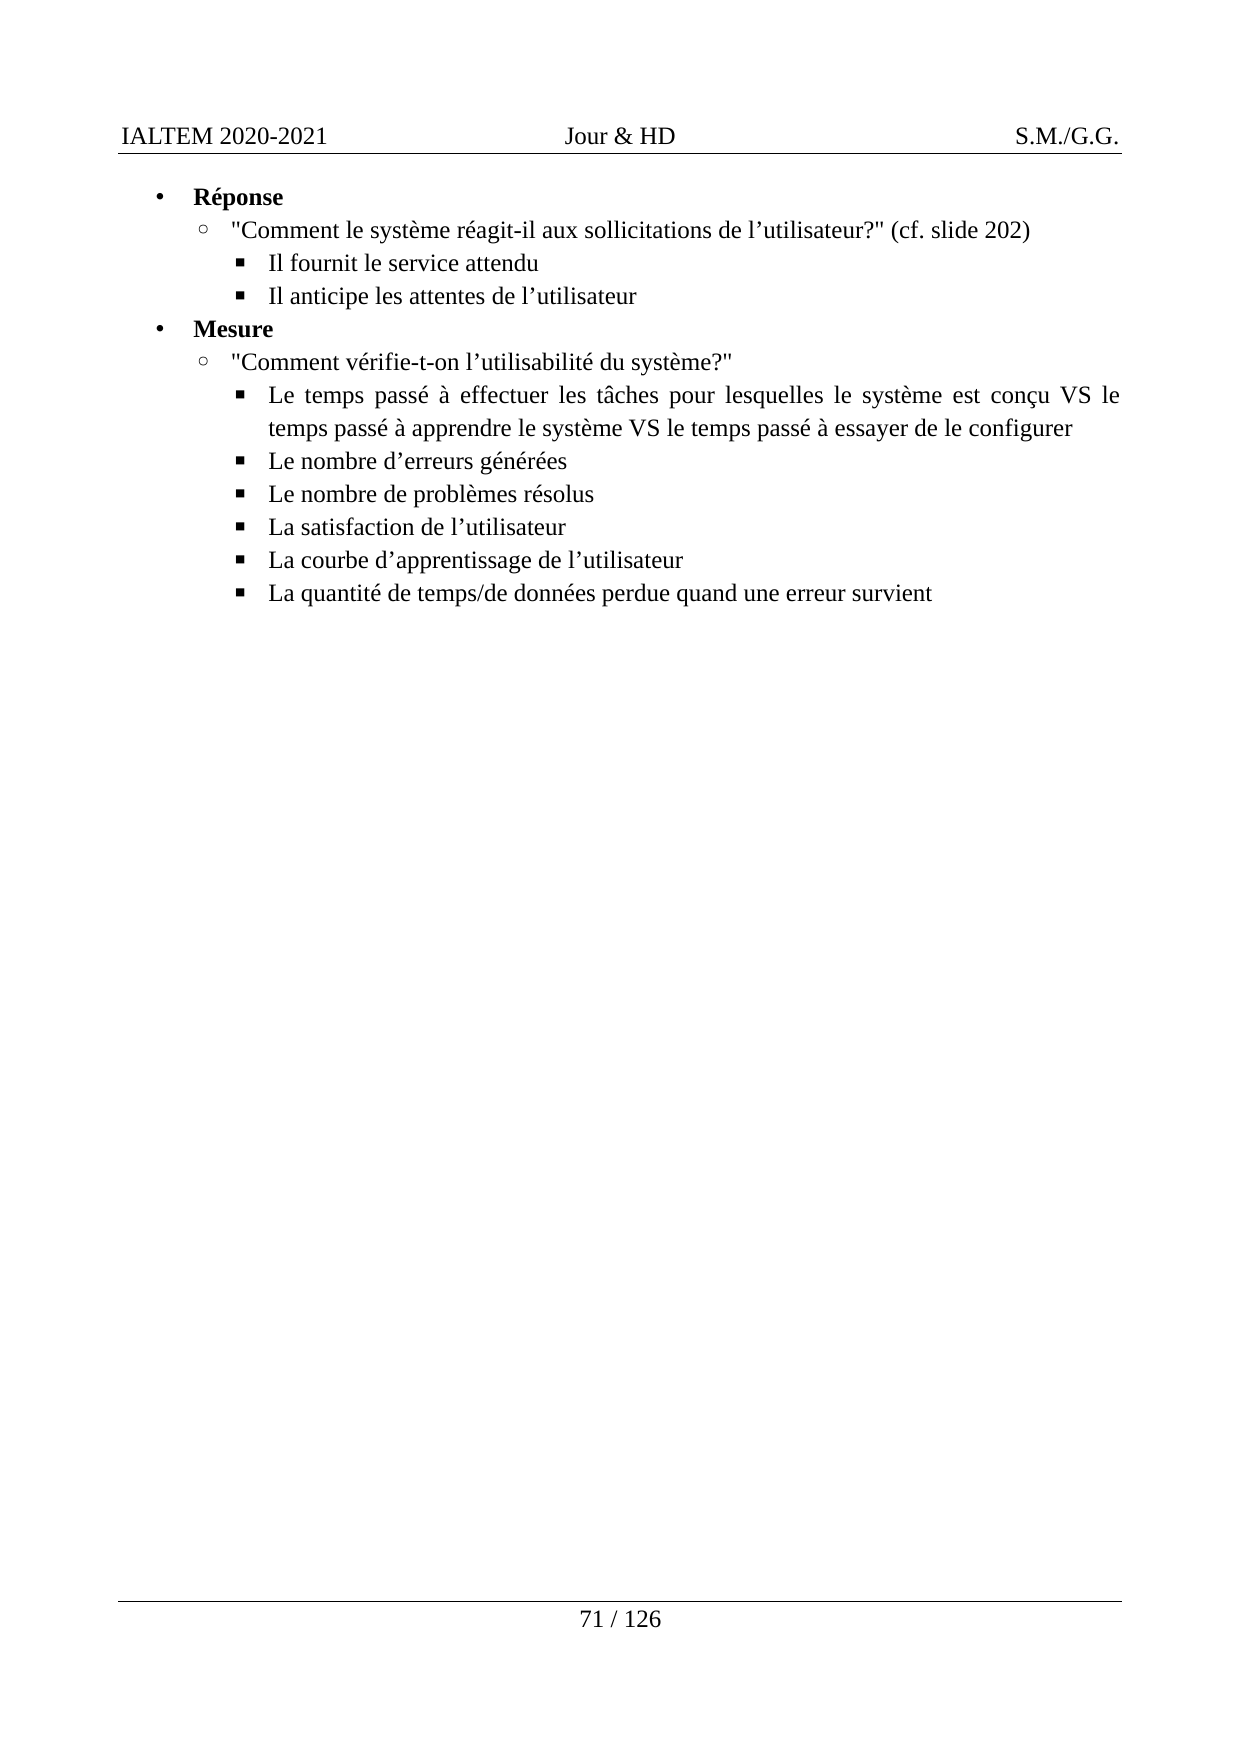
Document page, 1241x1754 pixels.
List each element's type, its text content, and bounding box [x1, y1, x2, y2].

list Le temps passé à effectuer les tâches pour lesquelles le système est conçu VS le temps passé à apprendre le système VS le temps passé à essayer de le configurer [231, 380, 1122, 442]
list La quantité de temps/de données perdue quand une erreur survient [231, 578, 1122, 607]
list Réponse [156, 182, 1122, 211]
list Il anticipe les attentes de l’utilisateur [231, 281, 1122, 310]
list Mesure [156, 314, 1122, 343]
list Le nombre d’erreurs générées [231, 446, 1122, 475]
list La courbe d’apprentissage de l’utilisateur [231, 546, 1122, 574]
list La satisfaction de l’utilisateur [231, 512, 1122, 541]
list "Comment vérifie-t-on l’utilisabilité du système?" [193, 347, 1122, 376]
list "Comment le système réagit-il aux sollicitations de l’utilisateur?" (cf. slide 202) [193, 215, 1122, 244]
list Il fournit le service attendu [231, 248, 1122, 277]
list Le nombre de problèmes résolus [231, 479, 1122, 508]
